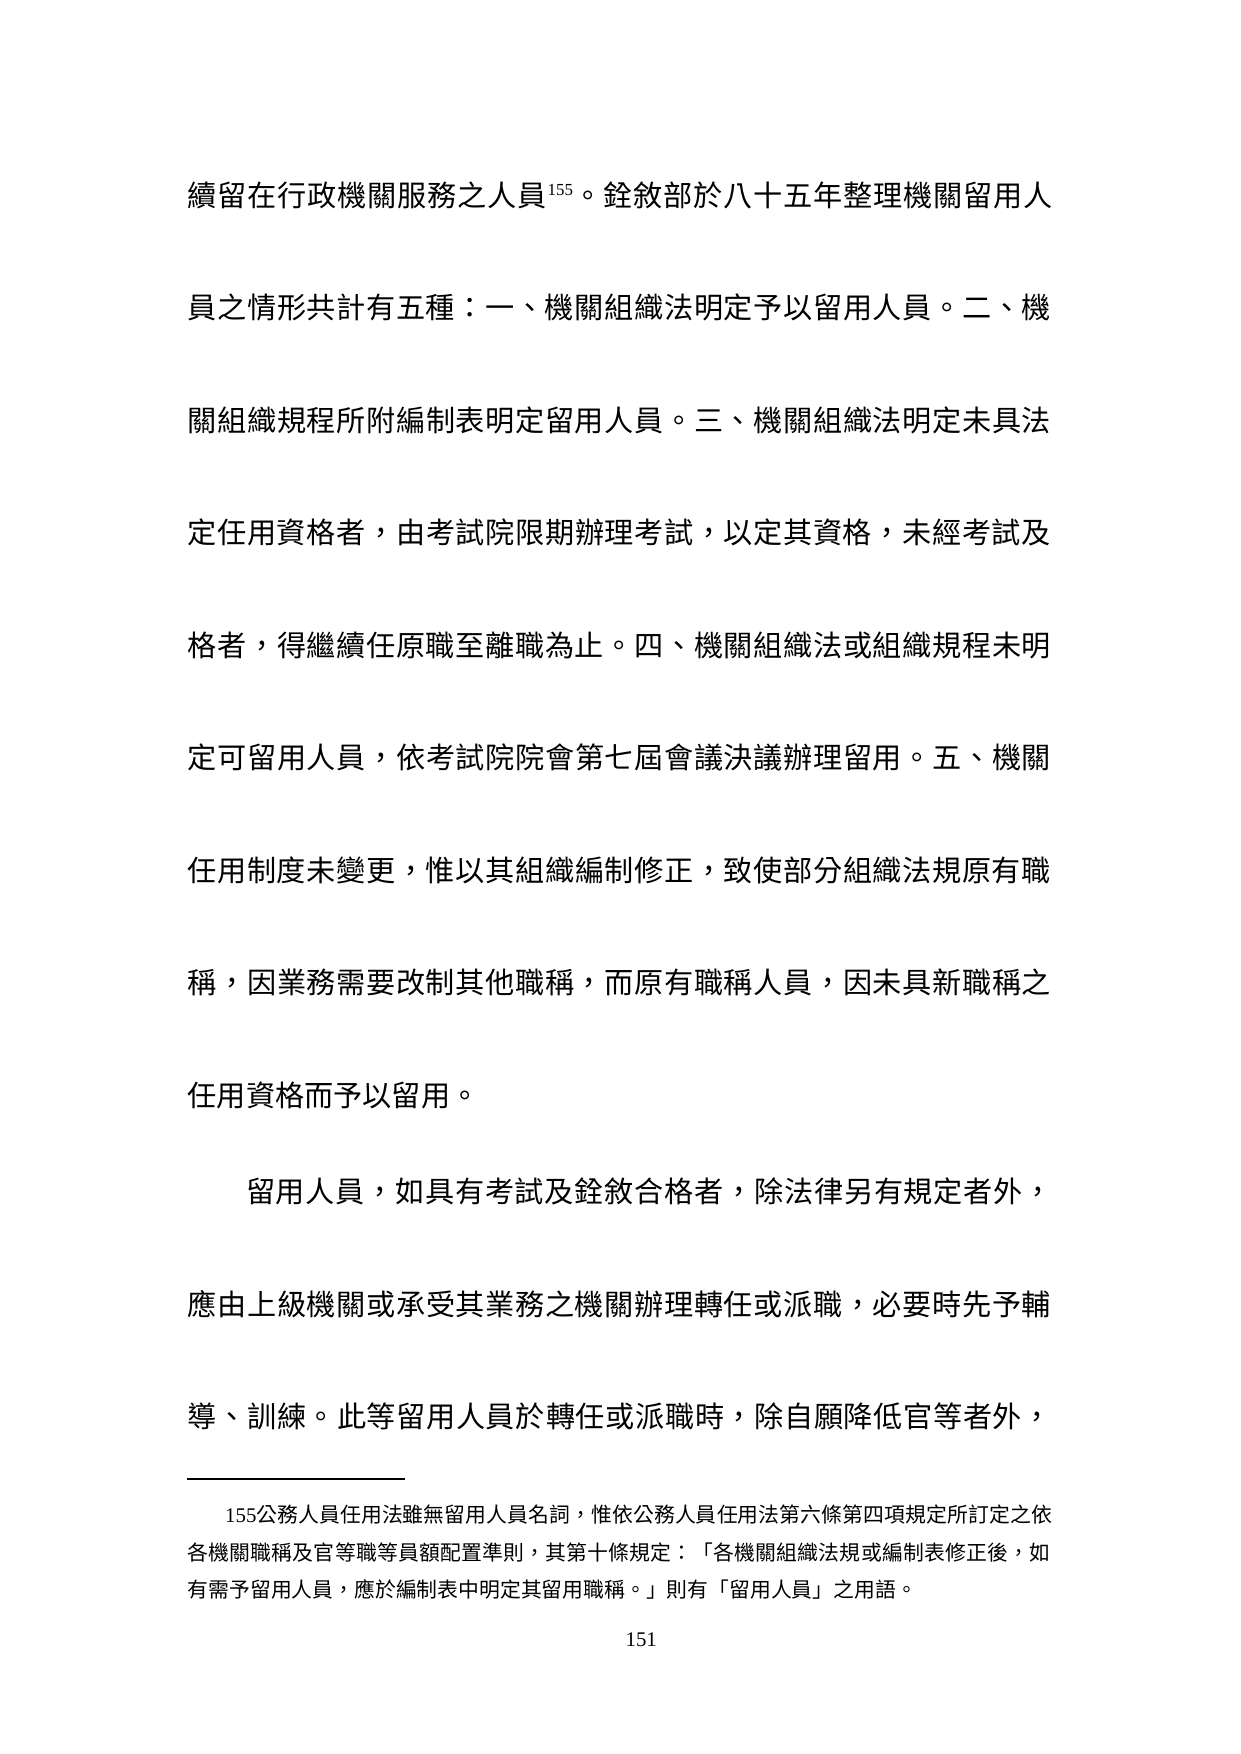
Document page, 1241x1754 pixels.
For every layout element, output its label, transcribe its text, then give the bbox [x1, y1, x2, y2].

text 續留在行政機關服務之人員。銓敘部於八十五年整理機關留用人員之情形共計有五種：一、機關組織法明定予以留用人員。二、機關組織規程所附編制表明定留用人員。三、機關組織法明定未具法定任用資格者，由考試院限期辦理考試，以定其資格，未經考試及格者，得繼續任原職至離職為止。四、機關組織法或組織規程未明定可留用人員，依考試院院會第七屆會議決議辦理留用。五、機關任用制度未變更，惟以其組織編制修正，致使部分組織法規原有職稱，因業務需要改制其他職稱，而原有職稱人員，因未具新職稱之任用資格而予以留用。 [187, 150, 1053, 1125]
text 公務人員任用法雖無留用人員名詞，惟依公務人員任用法第六條第四項規定所訂定之依各機關職稱及官等職等員額配置準則，其第十條規定：「各機關組織法規或編制表修正後，如有需予留用人員，應於編制表中明定其留用職稱。」則有「留用人員」之用語。 [187, 1491, 1053, 1604]
text 留用人員，如具有考試及銓敘合格者，除法律另有規定者外，應由上級機關或承受其業務之機關辦理轉任或派職，必要時先予輔導、訓練。此等留用人員於轉任或派職時，除自願降低官等者外， [187, 1146, 1053, 1446]
